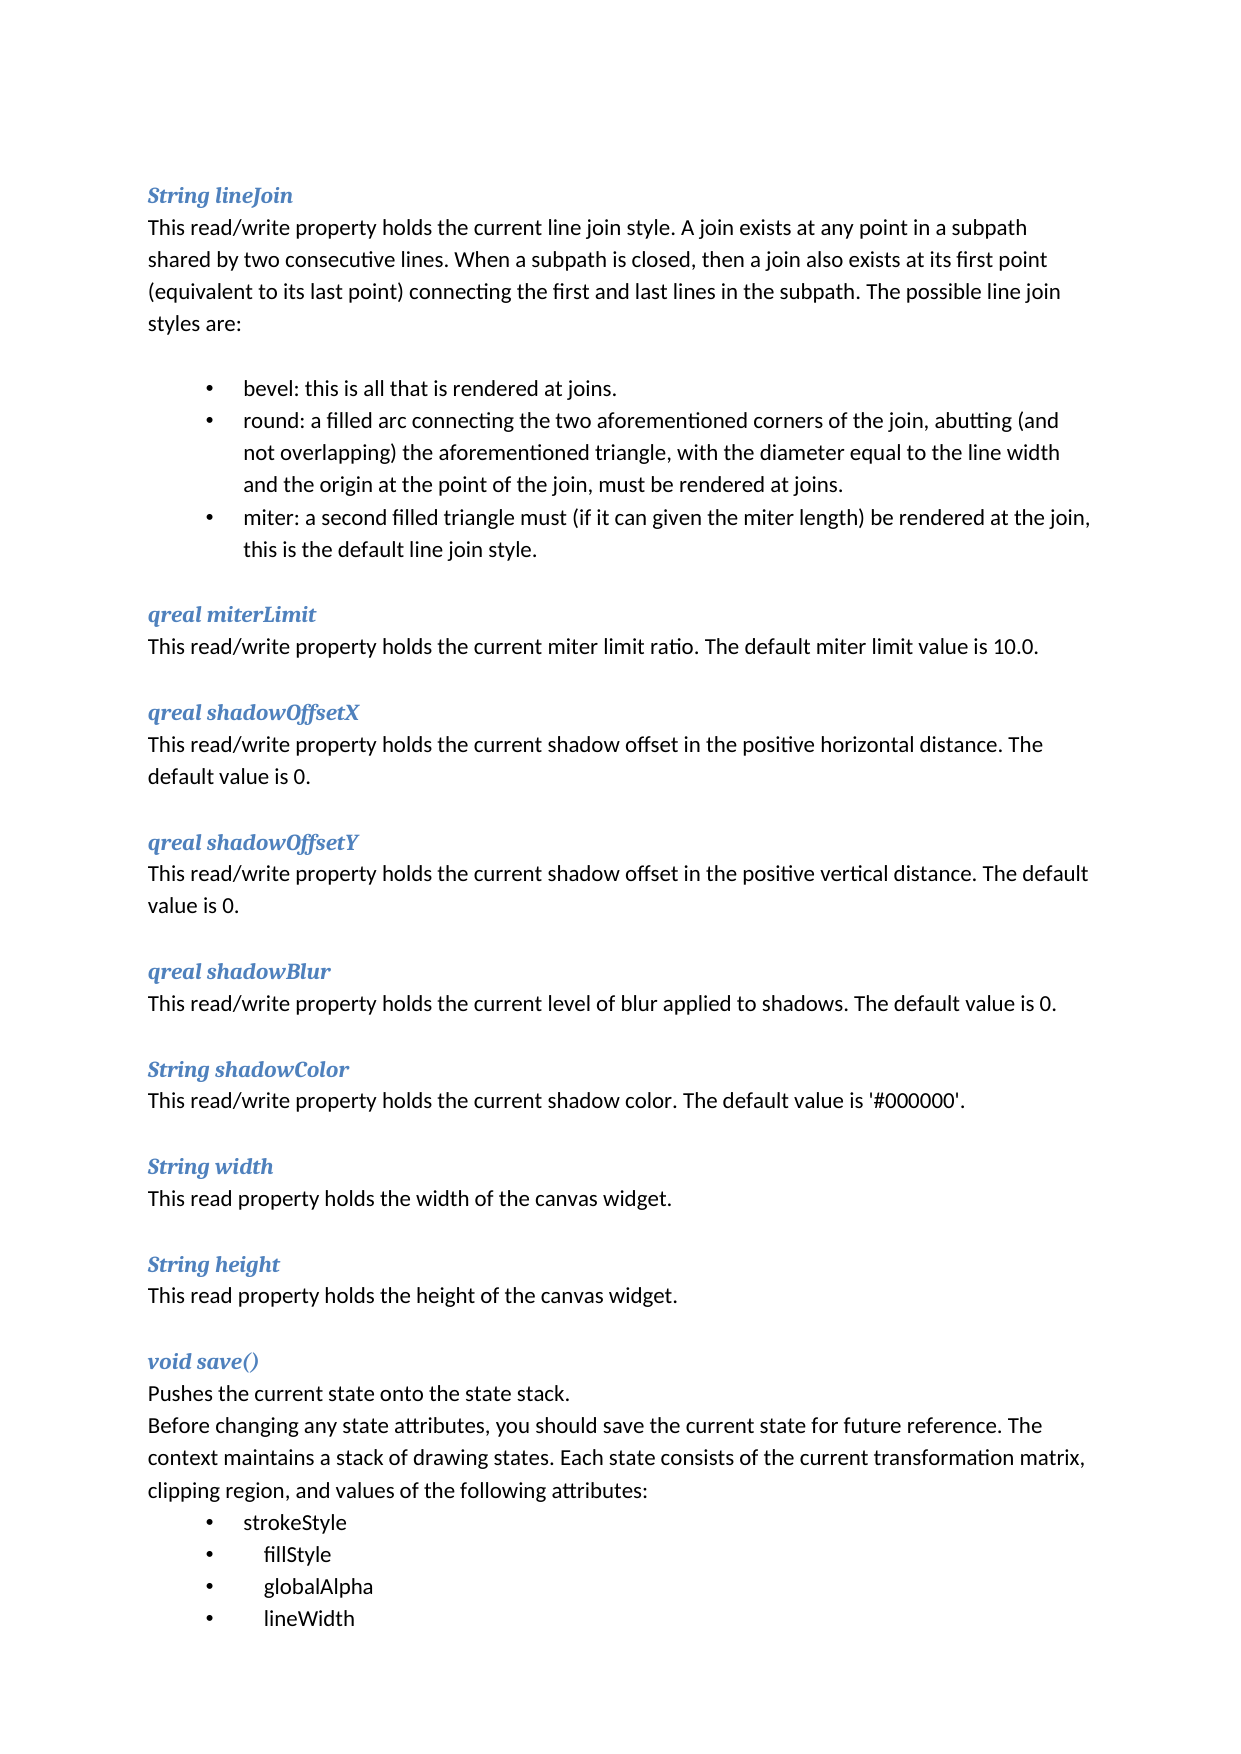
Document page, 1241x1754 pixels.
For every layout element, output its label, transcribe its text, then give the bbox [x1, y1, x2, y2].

subtitle qreal shadowOffsetX [148, 699, 1093, 726]
subtitle qreal shadowBlur [148, 959, 1093, 985]
list round: a filled arc connecting the two aforementioned corners of the join, abutting (and not overlapping) the aforementioned triangle, with the diameter equal to the line width and the origin at the point of the join, must be rendered at joins. [206, 406, 1093, 498]
list globalAlpha [206, 1572, 1093, 1600]
text This read/write property holds the current miter limit ratio. The default miter limit value is 10.0. [148, 632, 1093, 660]
subtitle void save() [148, 1349, 1093, 1375]
text This read property holds the height of the canvas widget. [148, 1282, 1093, 1310]
text This read property holds the width of the canvas widget. [148, 1184, 1093, 1212]
text This read/write property holds the current shadow offset in the positive horizontal distance. The default value is 0. [148, 730, 1093, 790]
text This read/write property holds the current shadow color. The default value is '#000000'. [148, 1087, 1093, 1115]
list strokeStyle [206, 1508, 1093, 1536]
text This read/write property holds the current level of blur applied to shadows. The default value is 0. [148, 989, 1093, 1017]
subtitle qreal miterLimit [148, 602, 1093, 628]
subtitle String height [148, 1251, 1093, 1278]
subtitle String shadowColor [148, 1056, 1093, 1083]
text Before changing any state attributes, you should save the current state for future reference. The context maintains a stack of drawing states. Each state consists of the current transformation matrix, clipping region, and values of the following attributes: [148, 1411, 1093, 1504]
subtitle String lineJoin [148, 183, 1093, 209]
text This read/write property holds the current line join style. A join exists at any point in a subpath shared by two consecutive lines. When a subpath is closed, then a join also exists at its first point (equivalent to its last point) connecting the first and last lines in the subpath. The possible line join styles are: [148, 213, 1093, 337]
text This read/write property holds the current shadow offset in the positive vertical distance. The default value is 0. [148, 859, 1093, 920]
subtitle String width [148, 1154, 1093, 1180]
list lineWidth [206, 1604, 1093, 1632]
list miter: a second filled triangle must (if it can given the miter length) be rendered at the join, this is the default line join style. [206, 503, 1093, 563]
list bevel: this is all that is rendered at joins. [206, 374, 1093, 402]
subtitle qreal shadowOffsetY [148, 829, 1093, 856]
list fillStyle [206, 1540, 1093, 1568]
text Pushes the current state onto the state stack. [148, 1379, 1093, 1407]
